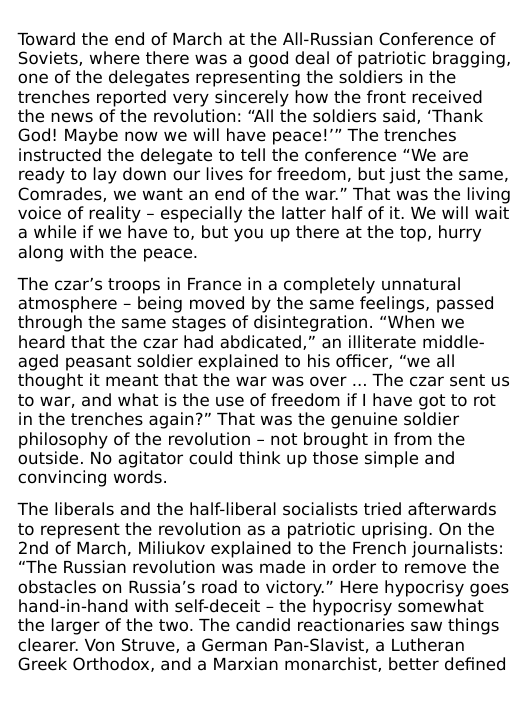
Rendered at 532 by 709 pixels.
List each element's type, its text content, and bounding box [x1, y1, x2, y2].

text The liberals and the half-liberal socialists tried afterwards to represent the revolution as a patriotic uprising. On the 2nd of March, Miliukov explained to the French journalists: “The Russian revolution was made in order to remove the obstacles on Russia’s road to victory.” Here hypocrisy goes hand-in-hand with self-deceit – the hypocrisy somewhat the larger of the two. The candid reactionaries saw things clearer. Von Struve, a German Pan-Slavist, a Lutheran Greek Orthodox, and a Marxian monarchist, better defined [18, 500, 514, 674]
text Toward the end of March at the All-Russian Conference of Soviets, where there was a good deal of patriotic bragging, one of the delegates representing the soldiers in the trenches reported very sincerely how the front received the news of the revolution: “All the soldiers said, ‘Thank God! Maybe now we will have peace!’” The trenches instructed the delegate to tell the conference “We are ready to lay down our lives for freedom, but just the same, Comrades, we want an end of the war.” That was the living voice of reality – especially the latter half of it. We will wait a while if we have to, but you up there at the top, hurry along with the peace. [18, 29, 514, 262]
text The czar’s troops in France in a completely unnatural atmosphere – being moved by the same feelings, passed through the same stages of disintegration. “When we heard that the czar had abdicated,” an illiterate middle-aged peasant soldier explained to his officer, “we all thought it meant that the war was over ... The czar sent us to war, and what is the use of freedom if I have got to rot in the trenches again?” That was the genuine soldier philosophy of the revolution – not brought in from the outside. No agitator could think up those simple and convincing words. [18, 274, 514, 488]
